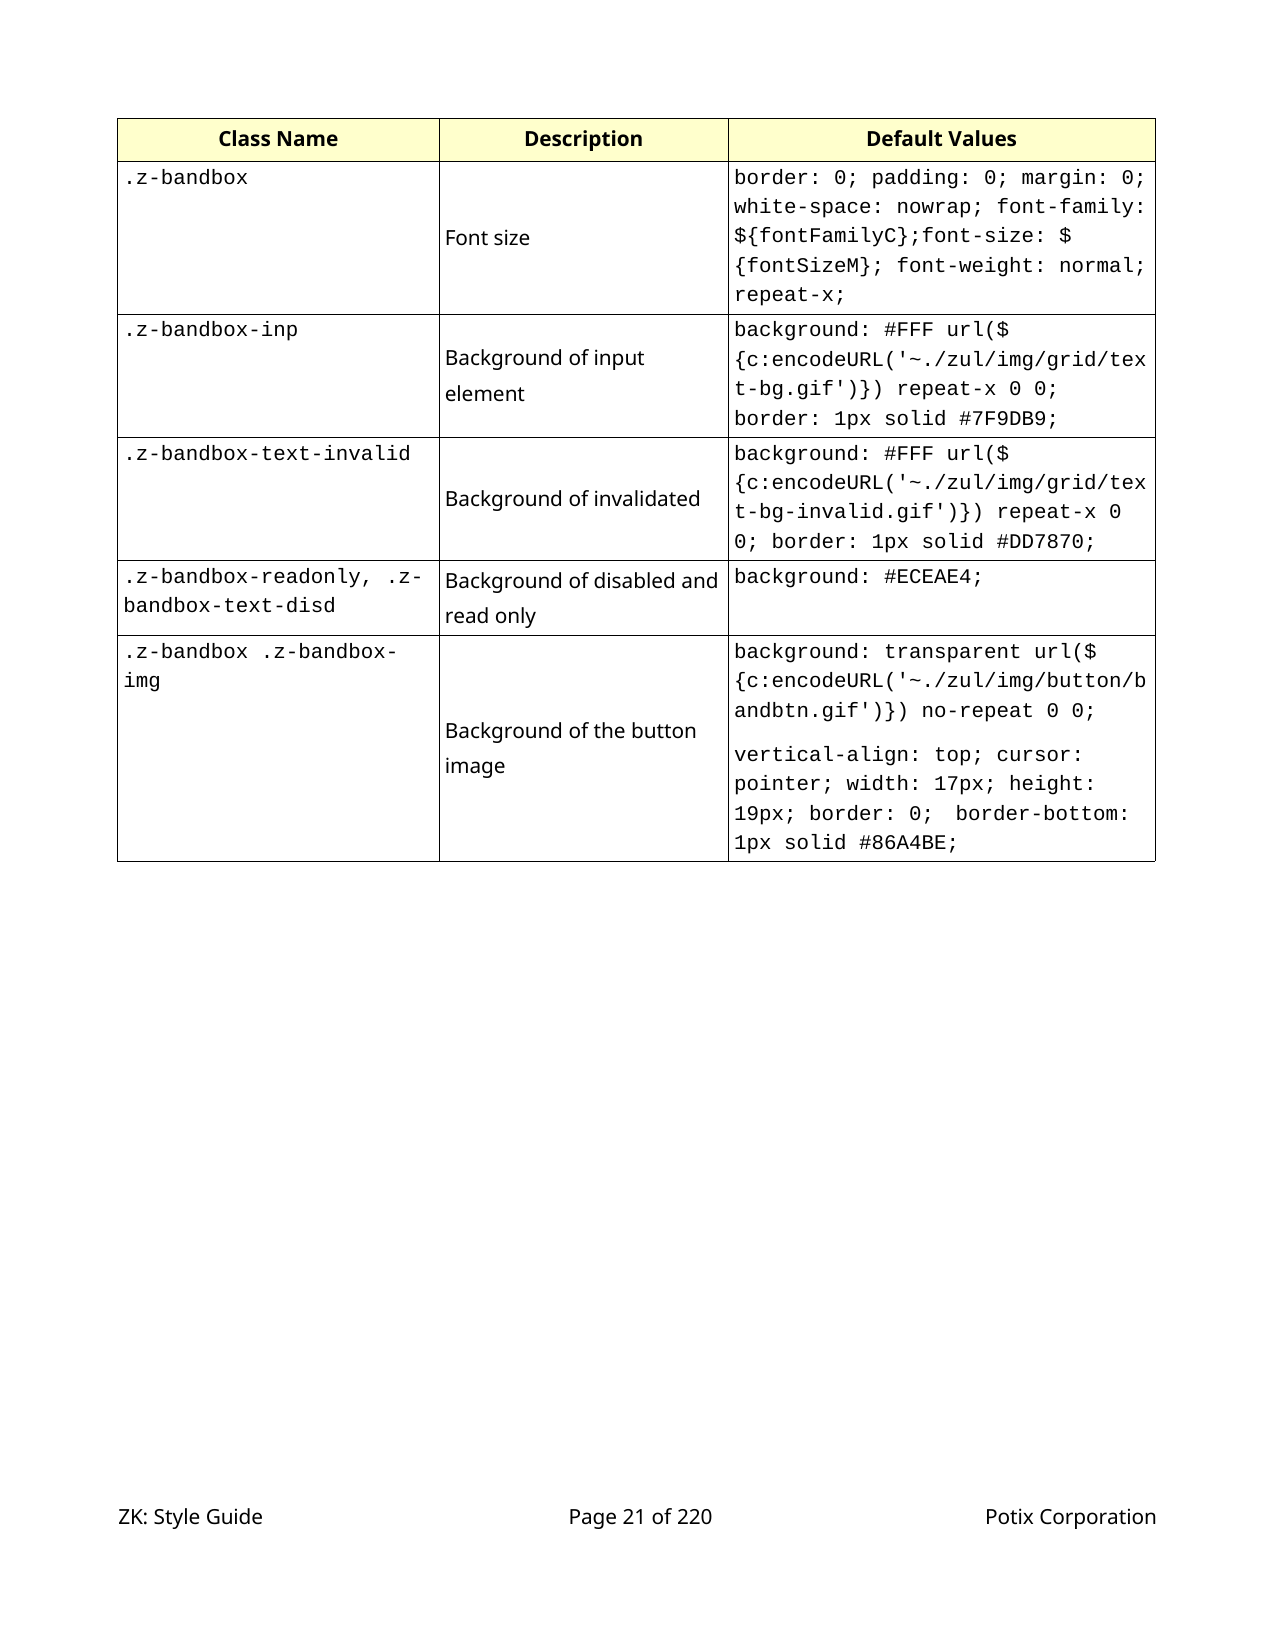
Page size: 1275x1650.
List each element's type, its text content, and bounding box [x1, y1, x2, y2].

table_cell Background of disabled and read only [440, 561, 728, 635]
table_cell Font size [440, 162, 728, 314]
table_cell Background of invalidated [440, 438, 728, 560]
table_cell .z-bandbox-readonly, .z-bandbox-text-disd [118, 561, 439, 635]
table_cell background: #FFF url(${c:encodeURL('~./zul/img/grid/text-bg-invalid.gif')}) repeat-x 0 0; border: 1px solid #DD7870; [729, 438, 1155, 560]
table_cell .z-bandbox .z-bandbox-img [118, 636, 439, 861]
table_header Class Name [118, 119, 439, 161]
table_cell background: #ECEAE4; [729, 561, 1155, 635]
table_cell .z-bandbox [118, 162, 439, 314]
table_header Description [440, 119, 728, 161]
table_cell border: 0; padding: 0; margin: 0; white-space: nowrap; font-family: ${fontFamilyC};font-size: ${fontSizeM}; font-weight: normal; repeat-x; [729, 162, 1155, 314]
table_cell background: transparent url(${c:encodeURL('~./zul/img/button/bandbtn.gif')}) no-repeat 0 0; vertical-align: top; cursor: pointer; width: 17px; height: 19px; border: 0; border-bottom: 1px solid #86A4BE; [729, 636, 1155, 861]
table_cell background: #FFF url(${c:encodeURL('~./zul/img/grid/text-bg.gif')}) repeat-x 0 0; border: 1px solid #7F9DB9; [729, 315, 1155, 437]
table_cell .z-bandbox-text-invalid [118, 438, 439, 560]
table_header Default Values [729, 119, 1155, 161]
table_cell .z-bandbox-inp [118, 315, 439, 437]
table_cell Background of the button image [440, 636, 728, 861]
table_cell Background of input element [440, 315, 728, 437]
